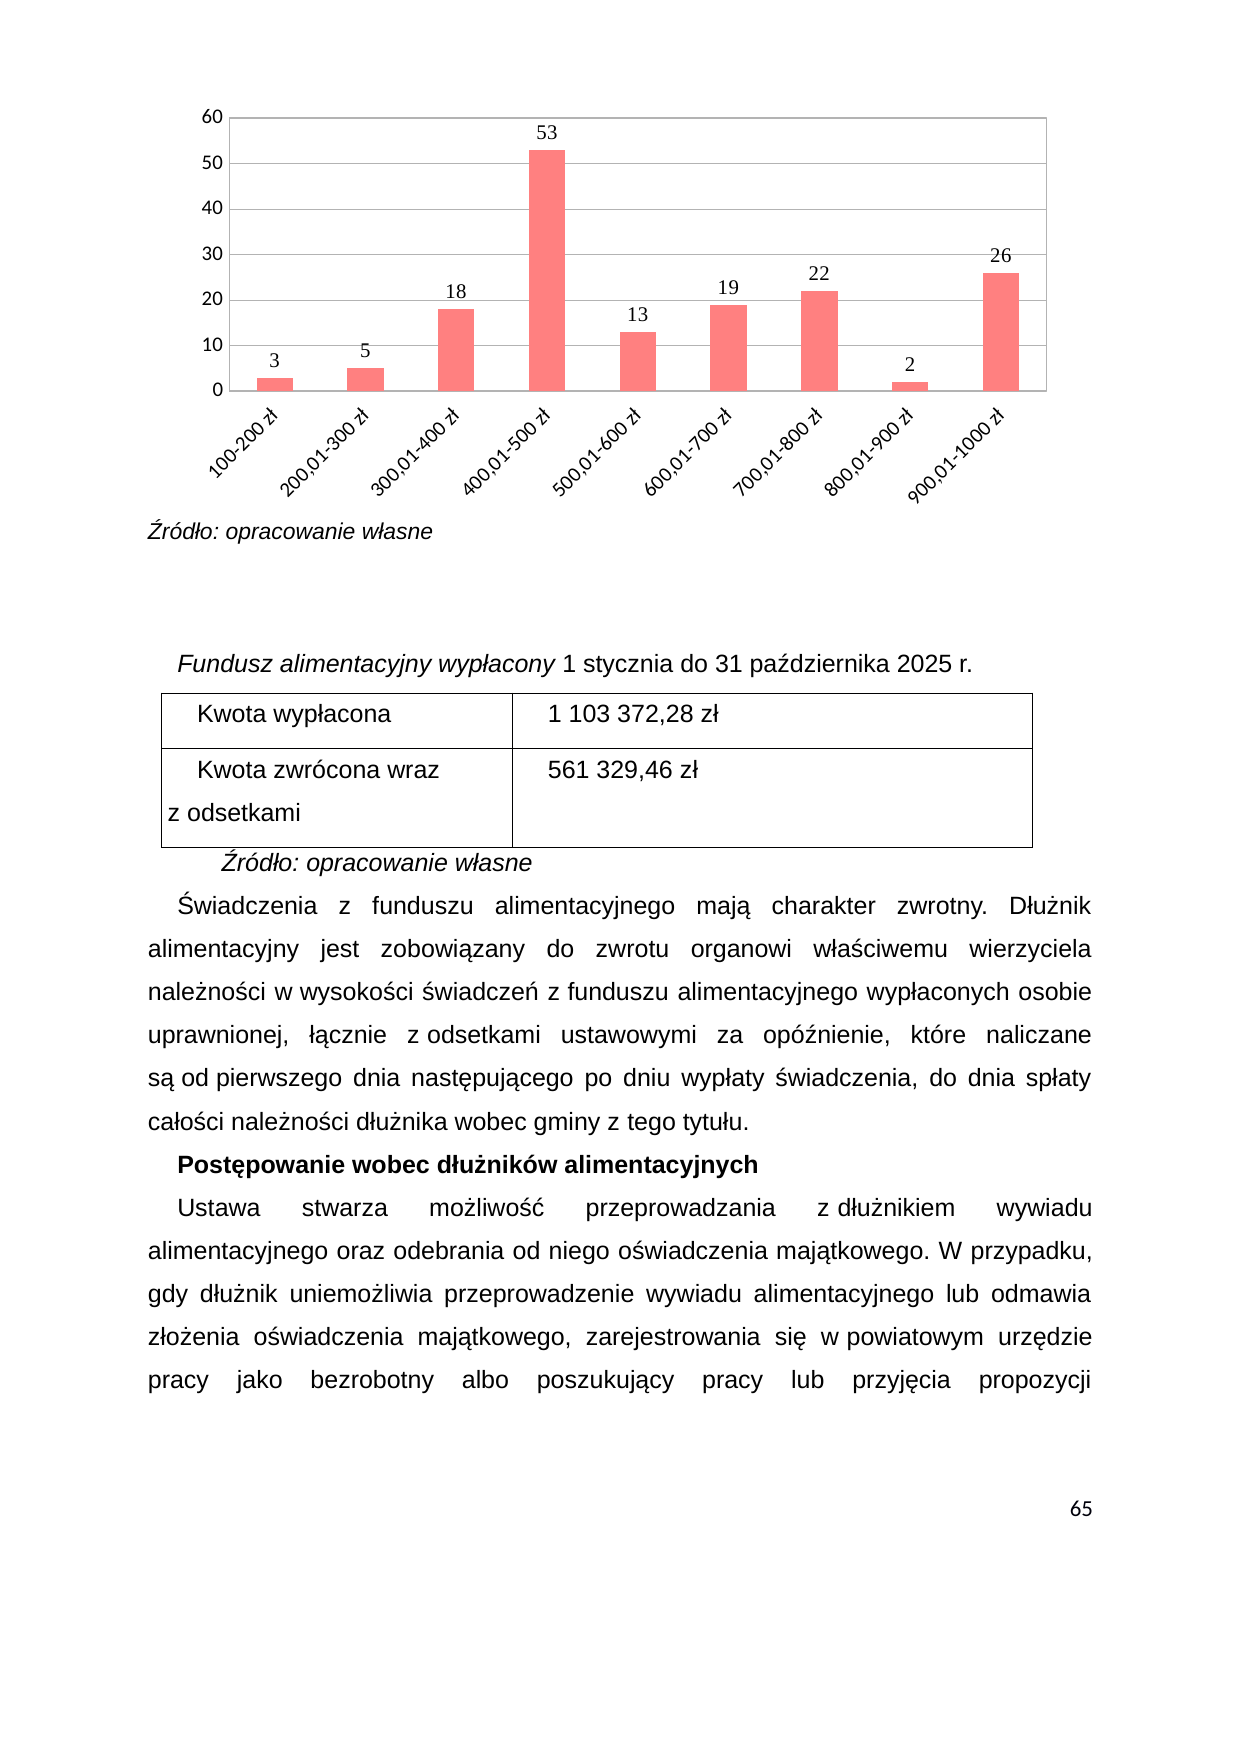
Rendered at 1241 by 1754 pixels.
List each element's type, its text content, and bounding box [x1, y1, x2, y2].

table_cell 561 329,46 zł [513, 749, 1032, 847]
text Ustawa stwarza możliwość przeprowadzania z dłużnikiem wywiadu alimentacyjnego oraz odebrania od niego oświadczenia majątkowego. W przypadku, gdy dłużnik uniemożliwia przeprowadzenie wywiadu alimentacyjnego lub odmawia złożenia oświadczenia majątkowego, zarejestrowania się w powiatowym urzędzie pracy jako bezrobotny albo poszukujący pracy lub przyjęcia propozycji [148, 1193, 1093, 1394]
text Postępowanie wobec dłużników alimentacyjnych [148, 1150, 1093, 1178]
table_header Kwota wypłacona [162, 694, 512, 748]
table_header 1 103 372,28 zł [513, 694, 1032, 748]
text Fundusz alimentacyjny wypłacony 1 stycznia do 31 października 2025 r. [148, 649, 1093, 678]
text Świadczenia z funduszu alimentacyjnego mają charakter zwrotny. Dłużnik alimentacyjny jest zobowiązany do zwrotu organowi właściwemu wierzyciela należności w wysokości świadczeń z funduszu alimentacyjnego wypłaconych osobie uprawnionej, łącznie z odsetkami ustawowymi za opóźnienie, które naliczane są od pierwszego dnia następującego po dniu wypłaty świadczenia, do dnia spłaty całości należności dłużnika wobec gminy z tego tytułu. [148, 891, 1093, 1135]
table_cell Kwota zwrócona wraz z odsetkami [162, 749, 512, 847]
text Źródło: opracowanie własne [148, 165, 1093, 544]
text Źródło: opracowanie własne [148, 848, 1093, 877]
